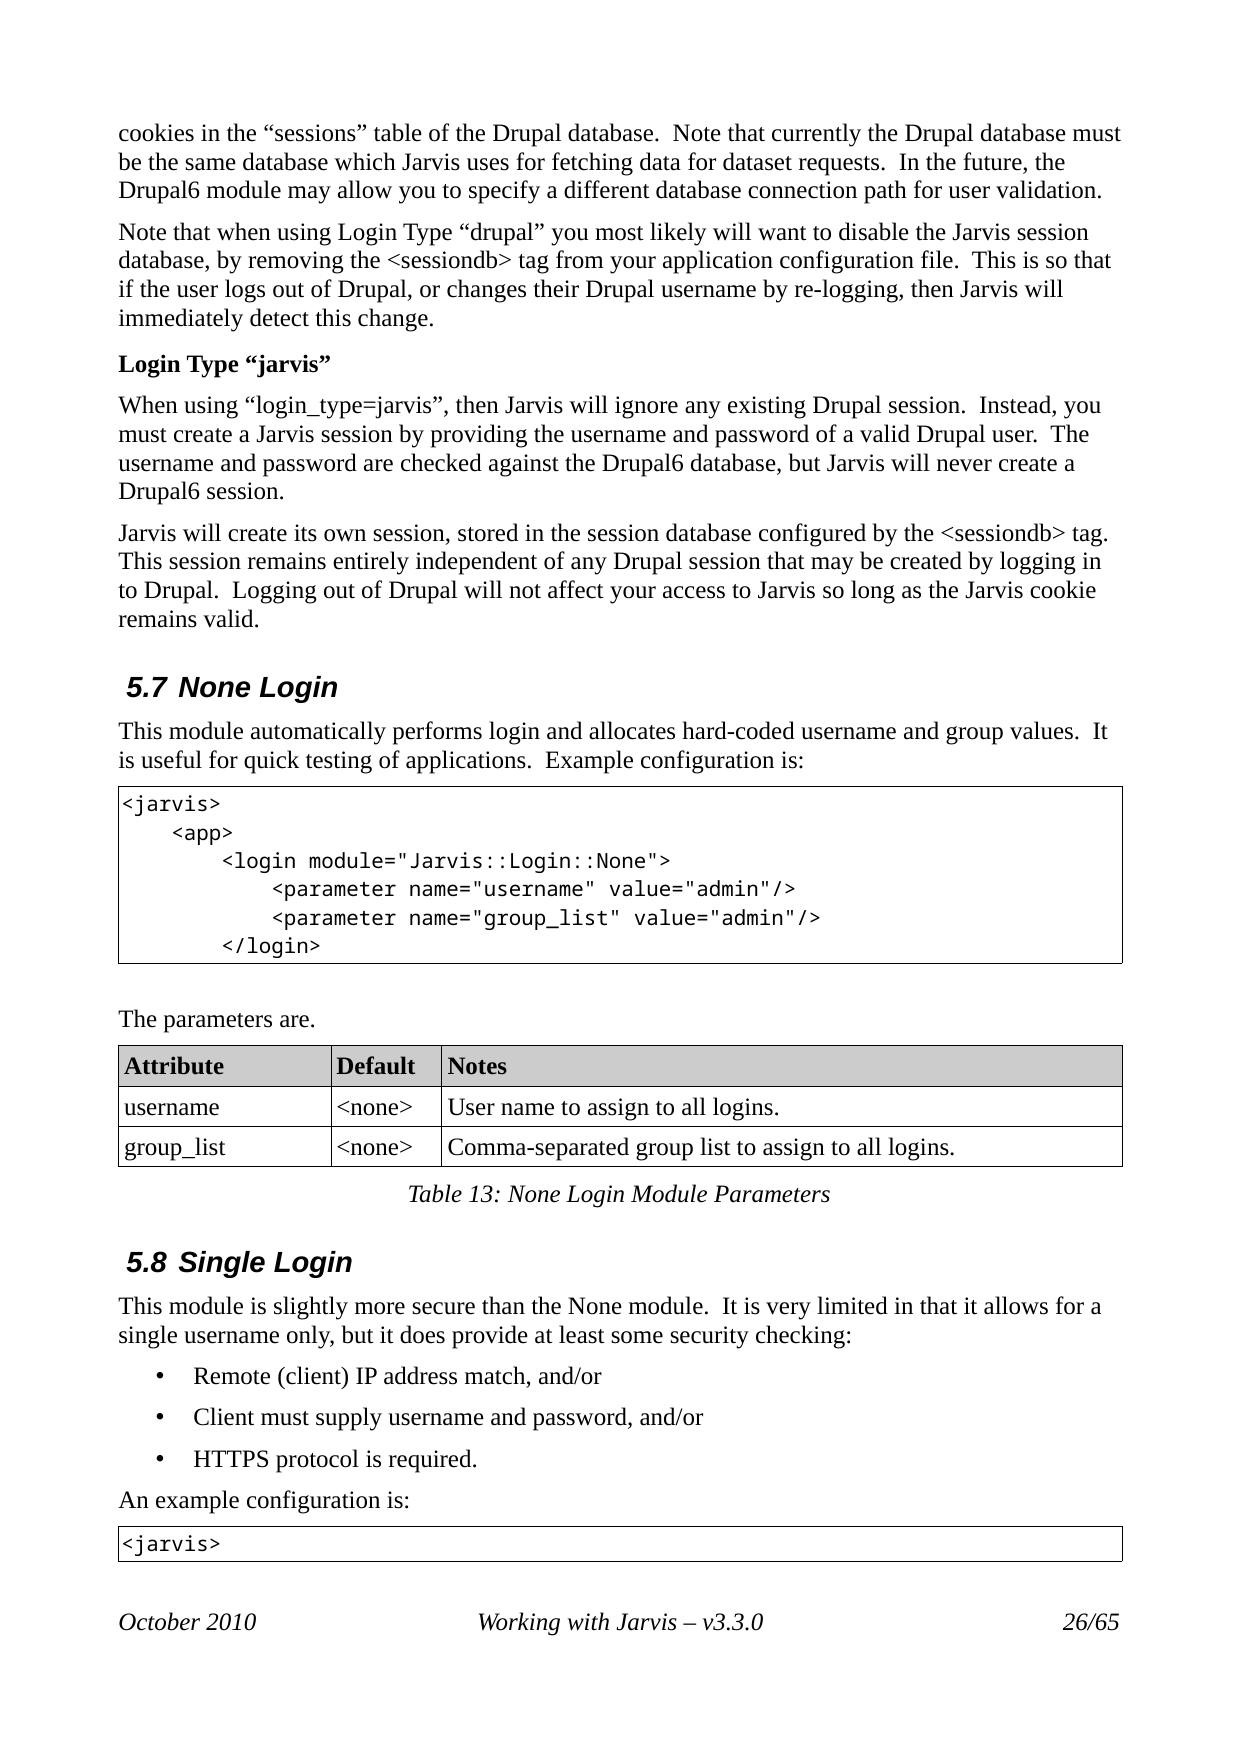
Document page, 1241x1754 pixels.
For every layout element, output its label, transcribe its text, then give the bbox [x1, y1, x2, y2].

table_cell Comma-separated group list to assign to all logins. [442, 1127, 1122, 1166]
text <login module="Jarvis::Login::None"> [119, 843, 1122, 872]
subtitle Login Type “jarvis” [118, 349, 1122, 378]
text <parameter name="group_list" value="admin"/> [119, 900, 1122, 928]
subtitle None Login [118, 670, 1122, 704]
text </login> [119, 928, 1122, 963]
text When using “login_type=jarvis”, then Jarvis will ignore any existing Drupal session. Instead, you must create a Jarvis session by providing the username and password of a valid Drupal user. The username and password are checked against the Drupal6 database, but Jarvis will never create a Drupal6 session. [118, 390, 1122, 505]
list Client must supply username and password, and/or [156, 1402, 1122, 1431]
text An example configuration is: [118, 1485, 1122, 1514]
table_cell username [119, 1087, 331, 1126]
text The parameters are. [118, 1004, 1122, 1033]
table_header Notes [442, 1046, 1122, 1086]
text <jarvis> [119, 787, 1122, 815]
text Jarvis will create its own session, stored in the session database configured by the <sessiondb> tag. This session remains entirely independent of any Drupal session that may be created by logging in to Drupal. Logging out of Drupal will not affect your access to Jarvis so long as the Jarvis cookie remains valid. [118, 518, 1122, 633]
text <parameter name="username" value="admin"/> [119, 872, 1122, 900]
list HTTPS protocol is required. [156, 1444, 1122, 1472]
text <jarvis> [119, 1527, 1122, 1561]
table_cell <none> [332, 1127, 441, 1166]
text Note that when using Login Type “drupal” you most likely will want to disable the Jarvis session database, by removing the <sessiondb> tag from your application configuration file. This is so that if the user logs out of Drupal, or changes their Drupal username by re-logging, then Jarvis will immediately detect this change. [118, 217, 1122, 332]
text Table 13: None Login Module Parameters [118, 1179, 1122, 1208]
table_cell group_list [119, 1127, 331, 1166]
text This module automatically performs login and allocates hard-coded username and group values. It is useful for quick testing of applications. Example configuration is: [118, 716, 1122, 774]
text This module is slightly more secure than the None module. It is very limited in that it allows for a single username only, but it does provide at least some security checking: [118, 1291, 1122, 1349]
table_header Attribute [119, 1046, 331, 1086]
text cookies in the “sessions” table of the Drupal database. Note that currently the Drupal database must be the same database which Jarvis uses for fetching data for dataset requests. In the future, the Drupal6 module may allow you to specify a different database connection path for user validation. [118, 118, 1122, 204]
text <app> [119, 815, 1122, 843]
subtitle Single Login [118, 1245, 1122, 1279]
list Remote (client) IP address match, and/or [156, 1361, 1122, 1390]
table_header Default [332, 1046, 441, 1086]
table_cell <none> [332, 1087, 441, 1126]
table_cell User name to assign to all logins. [442, 1087, 1122, 1126]
